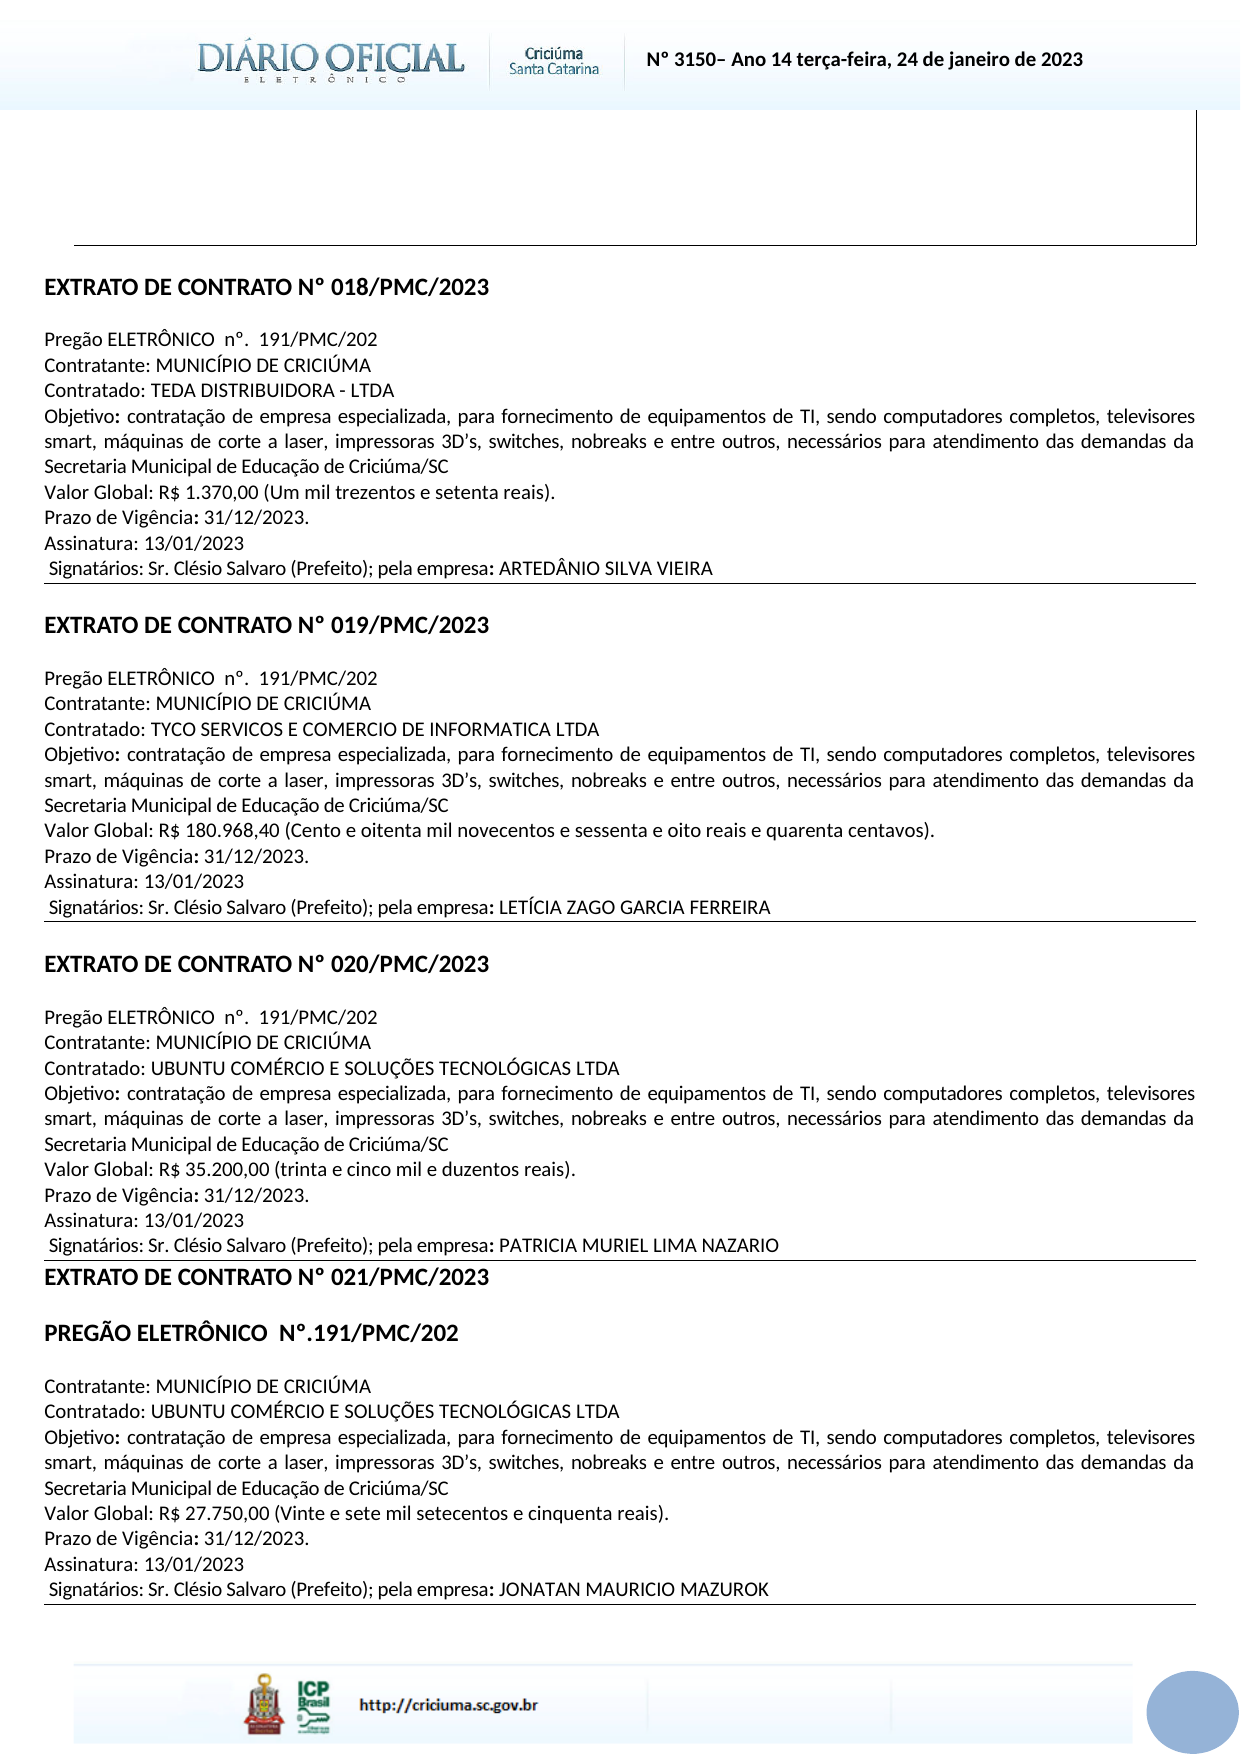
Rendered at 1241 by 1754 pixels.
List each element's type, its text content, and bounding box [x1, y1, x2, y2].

text Objetivo: contratação de empresa especializada, para fornecimento de equipamentos de TI, sendo computadores completos, televisores smart, máquinas de corte a laser, impressoras 3D’s, switches, nobreaks e entre outros, necessários para atendimento das demandas da Secretaria Municipal de Educação de Criciúma/SC [44, 741, 1196, 818]
text EXTRATO DE CONTRATO Nº 021/PMC/2023 [44, 1261, 1196, 1292]
text Objetivo: contratação de empresa especializada, para fornecimento de equipamentos de TI, sendo computadores completos, televisores smart, máquinas de corte a laser, impressoras 3D’s, switches, nobreaks e entre outros, necessários para atendimento das demandas da Secretaria Municipal de Educação de Criciúma/SC [44, 403, 1196, 479]
text Assinatura: 13/01/2023 [44, 868, 1196, 894]
text Contratado: TEDA DISTRIBUIDORA - LTDA [44, 377, 1196, 403]
text Signatários: Sr. Clésio Salvaro (Prefeito); pela empresa: JONATAN MAURICIO MAZUROK [44, 1576, 1196, 1604]
text Valor Global: R$ 1.370,00 (Um mil trezentos e setenta reais). [44, 479, 1196, 504]
text EXTRATO DE CONTRATO Nº 019/PMC/2023 [44, 609, 1196, 640]
text Prazo de Vigência: 31/12/2023. [44, 843, 1196, 868]
text Contratante: MUNICÍPIO DE CRICIÚMA [44, 691, 1196, 716]
text Pregão ELETRÔNICO nº. 191/PMC/202 [44, 665, 1196, 691]
text Prazo de Vigência: 31/12/2023. [44, 1526, 1196, 1551]
text Valor Global: R$ 35.200,00 (trinta e cinco mil e duzentos reais). [44, 1156, 1196, 1182]
text Valor Global: R$ 180.968,40 (Cento e oitenta mil novecentos e sessenta e oito reais e quarenta centavos). [44, 818, 1196, 843]
text Contratado: UBUNTU COMÉRCIO E SOLUÇÕES TECNOLÓGICAS LTDA [44, 1055, 1196, 1080]
text Pregão ELETRÔNICO nº. 191/PMC/202 [44, 1004, 1196, 1029]
text Objetivo: contratação de empresa especializada, para fornecimento de equipamentos de TI, sendo computadores completos, televisores smart, máquinas de corte a laser, impressoras 3D’s, switches, nobreaks e entre outros, necessários para atendimento das demandas da Secretaria Municipal de Educação de Criciúma/SC [44, 1080, 1196, 1156]
text Prazo de Vigência: 31/12/2023. [44, 504, 1196, 530]
text Pregão ELETRÔNICO nº. 191/PMC/202 [44, 327, 1196, 352]
text EXTRATO DE CONTRATO Nº 020/PMC/2023 [44, 948, 1196, 978]
text Contratante: MUNICÍPIO DE CRICIÚMA [44, 1373, 1196, 1398]
text Valor Global: R$ 27.750,00 (Vinte e sete mil setecentos e cinquenta reais). [44, 1500, 1196, 1526]
text Contratante: MUNICÍPIO DE CRICIÚMA [44, 352, 1196, 377]
text Objetivo: contratação de empresa especializada, para fornecimento de equipamentos de TI, sendo computadores completos, televisores smart, máquinas de corte a laser, impressoras 3D’s, switches, nobreaks e entre outros, necessários para atendimento das demandas da Secretaria Municipal de Educação de Criciúma/SC [44, 1424, 1196, 1500]
text Assinatura: 13/01/2023 [44, 1207, 1196, 1233]
text Signatários: Sr. Clésio Salvaro (Prefeito); pela empresa: PATRICIA MURIEL LIMA NAZARIO [44, 1233, 1196, 1260]
text Contratado: UBUNTU COMÉRCIO E SOLUÇÕES TECNOLÓGICAS LTDA [44, 1398, 1196, 1424]
text Contratante: MUNICÍPIO DE CRICIÚMA [44, 1029, 1196, 1055]
text Contratado: TYCO SERVICOS E COMERCIO DE INFORMATICA LTDA [44, 716, 1196, 741]
text PREGÃO ELETRÔNICO Nº.191/PMC/202 [44, 1317, 1196, 1348]
text EXTRATO DE CONTRATO Nº 018/PMC/2023 [44, 271, 1196, 301]
text Signatários: Sr. Clésio Salvaro (Prefeito); pela empresa: LETÍCIA ZAGO GARCIA FERREIRA [44, 894, 1196, 921]
text Assinatura: 13/01/2023 [44, 530, 1196, 555]
text Signatários: Sr. Clésio Salvaro (Prefeito); pela empresa: ARTEDÂNIO SILVA VIEIRA [44, 555, 1196, 583]
text Assinatura: 13/01/2023 [44, 1551, 1196, 1576]
text Prazo de Vigência: 31/12/2023. [44, 1182, 1196, 1207]
